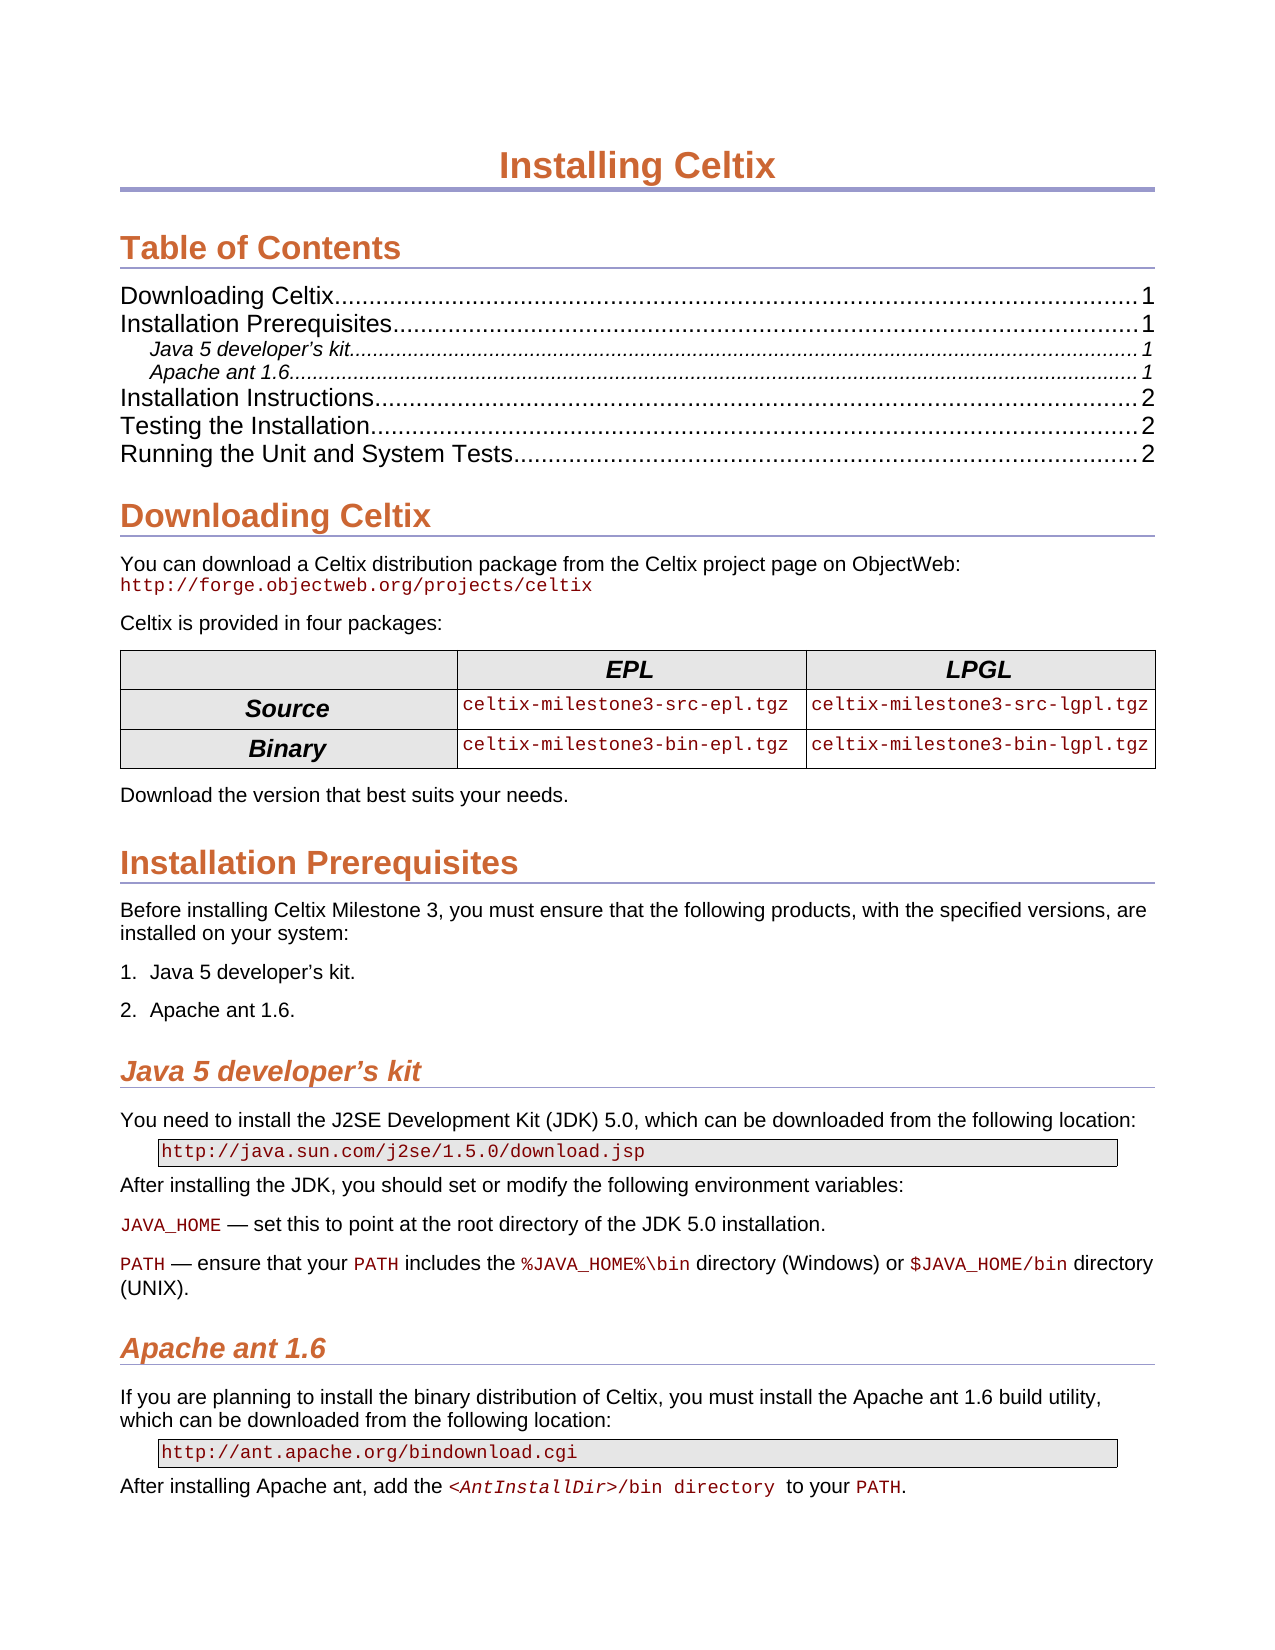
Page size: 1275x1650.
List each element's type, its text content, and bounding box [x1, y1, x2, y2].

text Java 5 developer’s kit 1 [149, 337, 1155, 361]
text PATH — ensure that your PATH includes the %JAVA_HOME%\bin directory (Windows) or $JAVA_HOME/bin directory (UNIX). [120, 1252, 1155, 1299]
text After installing Apache ant, add the <AntInstallDir>/bin directory to your PATH. [120, 1474, 1155, 1499]
subtitle Installation Prerequisites [120, 844, 1155, 882]
subtitle Table of Contents [120, 229, 1155, 267]
text Installation Instructions 2 [120, 384, 1155, 412]
table_header [121, 651, 457, 689]
table_cell celtix-milestone3-src-lgpl.tgz [807, 690, 1155, 729]
text JAVA_HOME — set this to point at the root directory of the JDK 5.0 installation. [120, 1212, 1155, 1237]
table_header LPGL [807, 651, 1155, 689]
text If you are planning to install the binary distribution of Celtix, you must install the Apache ant 1.6 build utility, which can be downloaded from the following location: [120, 1385, 1155, 1432]
text You can download a Celtix distribution package from the Celtix project page on ObjectWeb: http://forge.objectweb.org/projects/celtix [120, 552, 1155, 597]
list Apache ant 1.6. [120, 999, 1155, 1022]
table_cell Source [121, 690, 457, 729]
subtitle Apache ant 1.6 [120, 1332, 1155, 1364]
table_cell celtix-milestone3-bin-epl.tgz [458, 730, 806, 768]
text Running the Unit and System Tests 2 [120, 439, 1155, 467]
subtitle Installing Celtix [120, 145, 1155, 187]
table_header EPL [458, 651, 806, 689]
text Celtix is provided in four packages: [120, 612, 1155, 635]
table_cell Binary [121, 730, 457, 768]
table_cell celtix-milestone3-bin-lgpl.tgz [807, 730, 1155, 768]
subtitle Downloading Celtix [120, 497, 1155, 535]
text You need to install the J2SE Development Kit (JDK) 5.0, which can be downloaded from the following location: [120, 1108, 1155, 1131]
text Download the version that best suits your needs. [120, 783, 1155, 807]
text Testing the Installation 2 [120, 412, 1155, 439]
text Apache ant 1.6 1 [149, 361, 1155, 384]
text After installing the JDK, you should set or modify the following environment variables: [120, 1174, 1155, 1197]
text http://ant.apache.org/bindownload.cgi [159, 1440, 1117, 1467]
list Java 5 developer’s kit. [120, 960, 1155, 983]
text Downloading Celtix 1 [120, 281, 1155, 309]
text Before installing Celtix Milestone 3, you must ensure that the following products, with the specified versions, are installed on your system: [120, 899, 1155, 945]
table_cell celtix-milestone3-src-epl.tgz [458, 690, 806, 729]
text http://java.sun.com/j2se/1.5.0/download.jsp [159, 1140, 1117, 1166]
text Installation Prerequisites 1 [120, 309, 1155, 337]
subtitle Java 5 developer’s kit [120, 1054, 1155, 1087]
